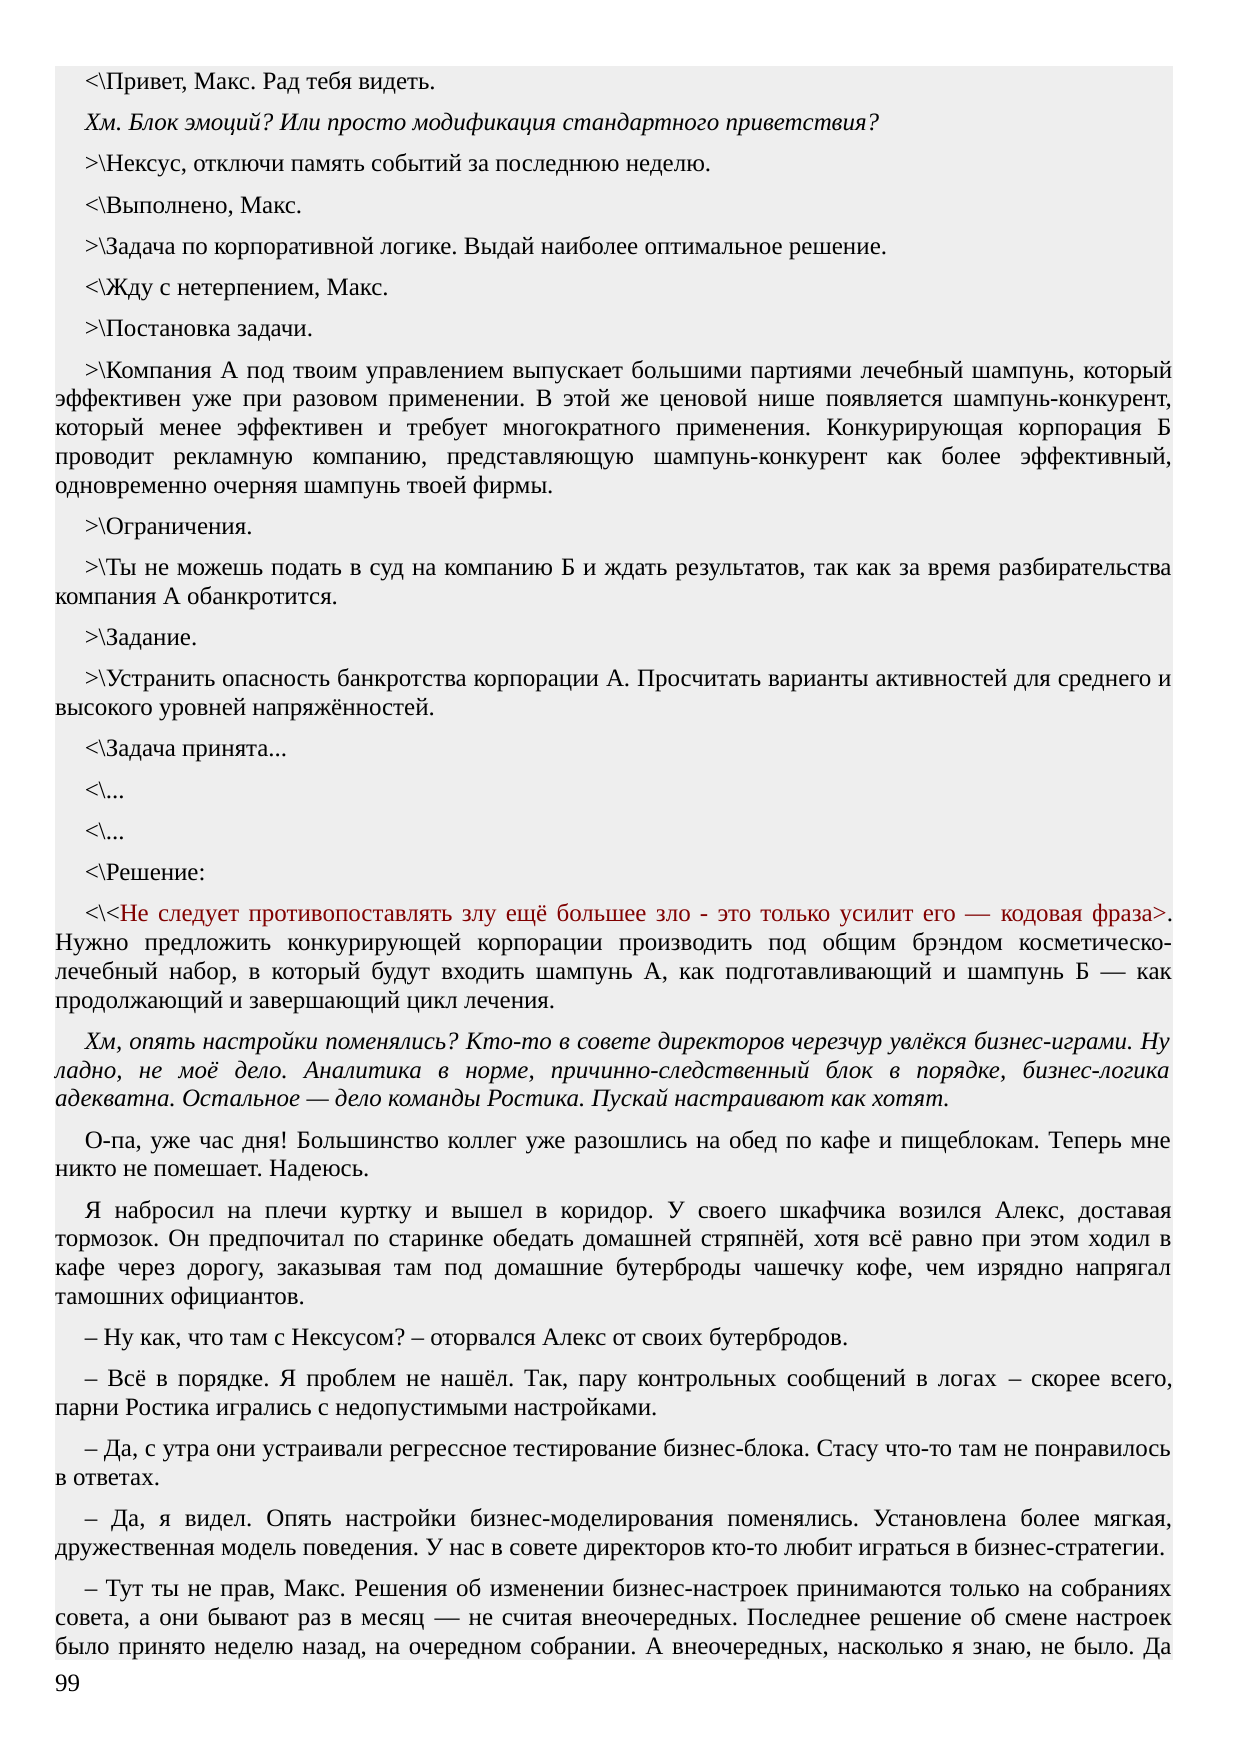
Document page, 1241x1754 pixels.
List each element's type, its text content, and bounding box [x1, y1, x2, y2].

text >\Задание. [55, 622, 1173, 651]
text <\Привет, Макс. Рад тебя видеть. [55, 66, 1173, 95]
text О-па, уже час дня! Большинство коллег уже разошлись на обед по кафе и пищеблокам. Теперь мне никто не помешает. Надеюсь. [55, 1125, 1173, 1182]
text – Всё в порядке. Я проблем не нашёл. Так, пару контрольных сообщений в логах – скорее всего, парни Ростика игрались с недопустимыми настройками. [55, 1363, 1173, 1421]
text >\Устранить опасность банкротства корпорации А. Просчитать варианты активностей для среднего и высокого уровней напряжённостей. [55, 663, 1173, 721]
text >\Компания А под твоим управлением выпускает большими партиями лечебный шампунь, который эффективен уже при разовом применении. В этой же ценовой нише появляется шампунь-конкурент, который менее эффективен и требует многократного применения. Конкурирующая корпорация Б проводит рекламную компанию, представляющую шампунь-конкурент как более эффективный, одновременно очерняя шампунь твоей фирмы. [55, 355, 1173, 498]
text – Тут ты не прав, Макс. Решения об изменении бизнес-настроек принимаются только на собраниях совета, а они бывают раз в месяц — не считая внеочередных. Последнее решение об смене настроек было принято неделю назад, на очередном собрании. А внеочередных, насколько я знаю, не было. Да [55, 1573, 1173, 1660]
text <\... [55, 816, 1173, 845]
text – Да, с утра они устраивали регрессное тестирование бизнес-блока. Стасу что-то там не понравилось в ответах. [55, 1433, 1173, 1491]
text <\Выполнено, Макс. [55, 190, 1173, 218]
text >\Задача по корпоративной логике. Выдай наиболее оптимальное решение. [55, 231, 1173, 260]
text Я набросил на плечи куртку и вышел в коридор. У своего шкафчика возился Алекс, доставая тормозок. Он предпочитал по старинке обедать домашней стряпнёй, хотя всё равно при этом ходил в кафе через дорогу, заказывая там под домашние бутерброды чашечку кофе, чем изрядно напрягал тамошних официантов. [55, 1195, 1173, 1310]
text >\Ограничения. [55, 511, 1173, 540]
text >\Ты не можешь подать в суд на компанию Б и ждать результатов, так как за время разбирательства компания А обанкротится. [55, 552, 1173, 610]
text <\Жду с нетерпением, Макс. [55, 272, 1173, 301]
text – Ну как, что там с Нексусом? – оторвался Алекс от своих бутербродов. [55, 1322, 1173, 1351]
text >\Нексус, отключи память событий за последнюю неделю. [55, 148, 1173, 177]
text Хм. Блок эмоций? Или просто модификация стандартного приветствия? [55, 107, 1173, 136]
text – Да, я видел. Опять настройки бизнес-моделирования поменялись. Установлена более мягкая, дружественная модель поведения. У нас в совете директоров кто-то любит играться в бизнес-стратегии. [55, 1503, 1173, 1561]
text <\Решение: [55, 857, 1173, 886]
text <\... [55, 775, 1173, 803]
text >\Постановка задачи. [55, 313, 1173, 342]
text <\<Не следует противопоставлять злу ещё большее зло - это только усилит его — кодовая фраза>. Нужно предложить конкурирующей корпорации производить под общим брэндом косметическо-лечебный набор, в который будут входить шампунь А, как подготавливающий и шампунь Б — как продолжающий и завершающий цикл лечения. [55, 898, 1173, 1013]
text <\Задача принята... [55, 733, 1173, 762]
text Хм, опять настройки поменялись? Кто-то в совете директоров черезчур увлёкся бизнес-играми. Ну ладно, не моё дело. Аналитика в норме, причинно-следственный блок в порядке, бизнес-логика адекватна. Остальное — дело команды Ростика. Пускай настраивают как хотят. [55, 1026, 1173, 1112]
